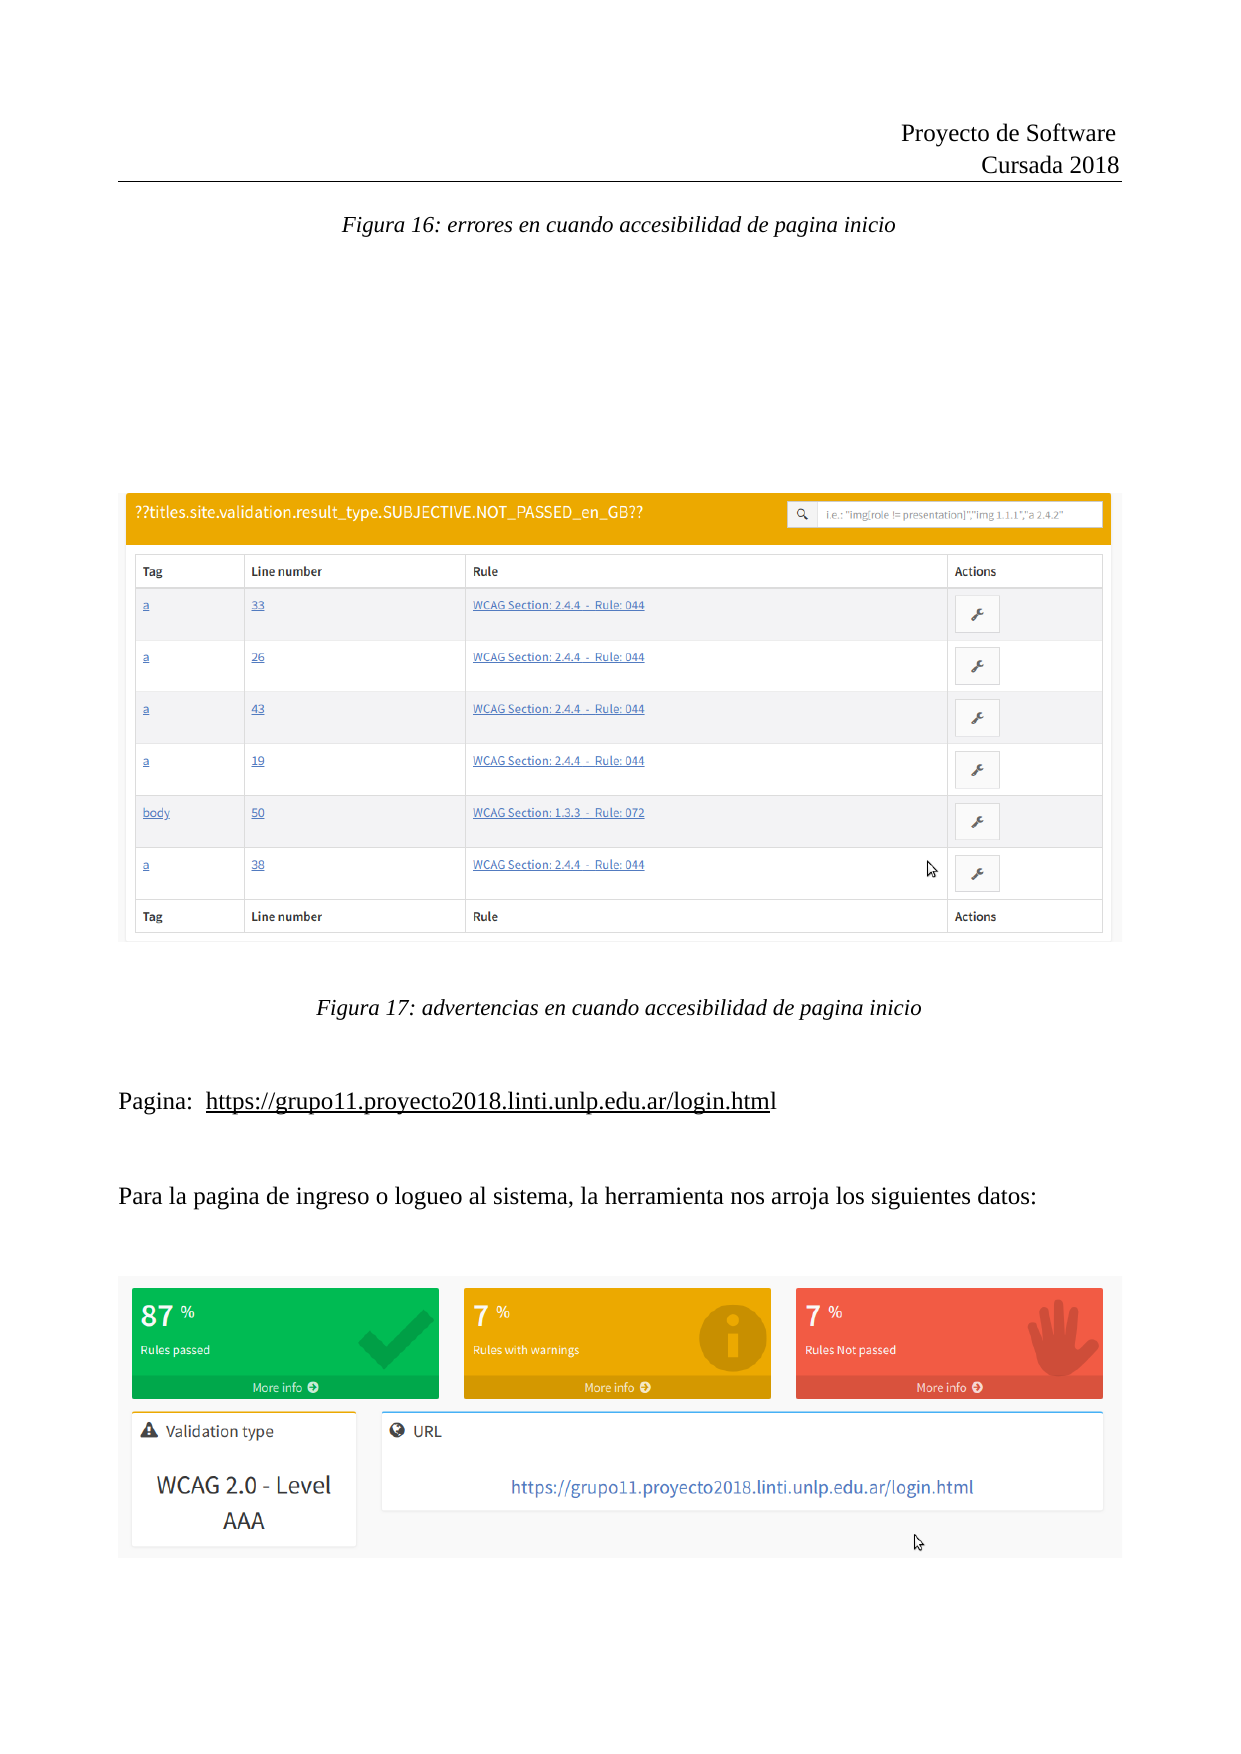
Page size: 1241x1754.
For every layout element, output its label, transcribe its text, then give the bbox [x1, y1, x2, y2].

text Pagina: https://grupo11.proyecto2018.linti.unlp.edu.ar/login.html [118, 1086, 1122, 1115]
text Figura 17: advertencias en cuando accesibilidad de pagina inicio [118, 994, 1122, 1020]
text Figura 16: errores en cuando accesibilidad de pagina inicio [118, 211, 1122, 237]
picture [118, 493, 1123, 942]
picture [118, 1276, 1123, 1558]
text Para la pagina de ingreso o logueo al sistema, la herramienta nos arroja los siguientes datos: [118, 1181, 1122, 1210]
